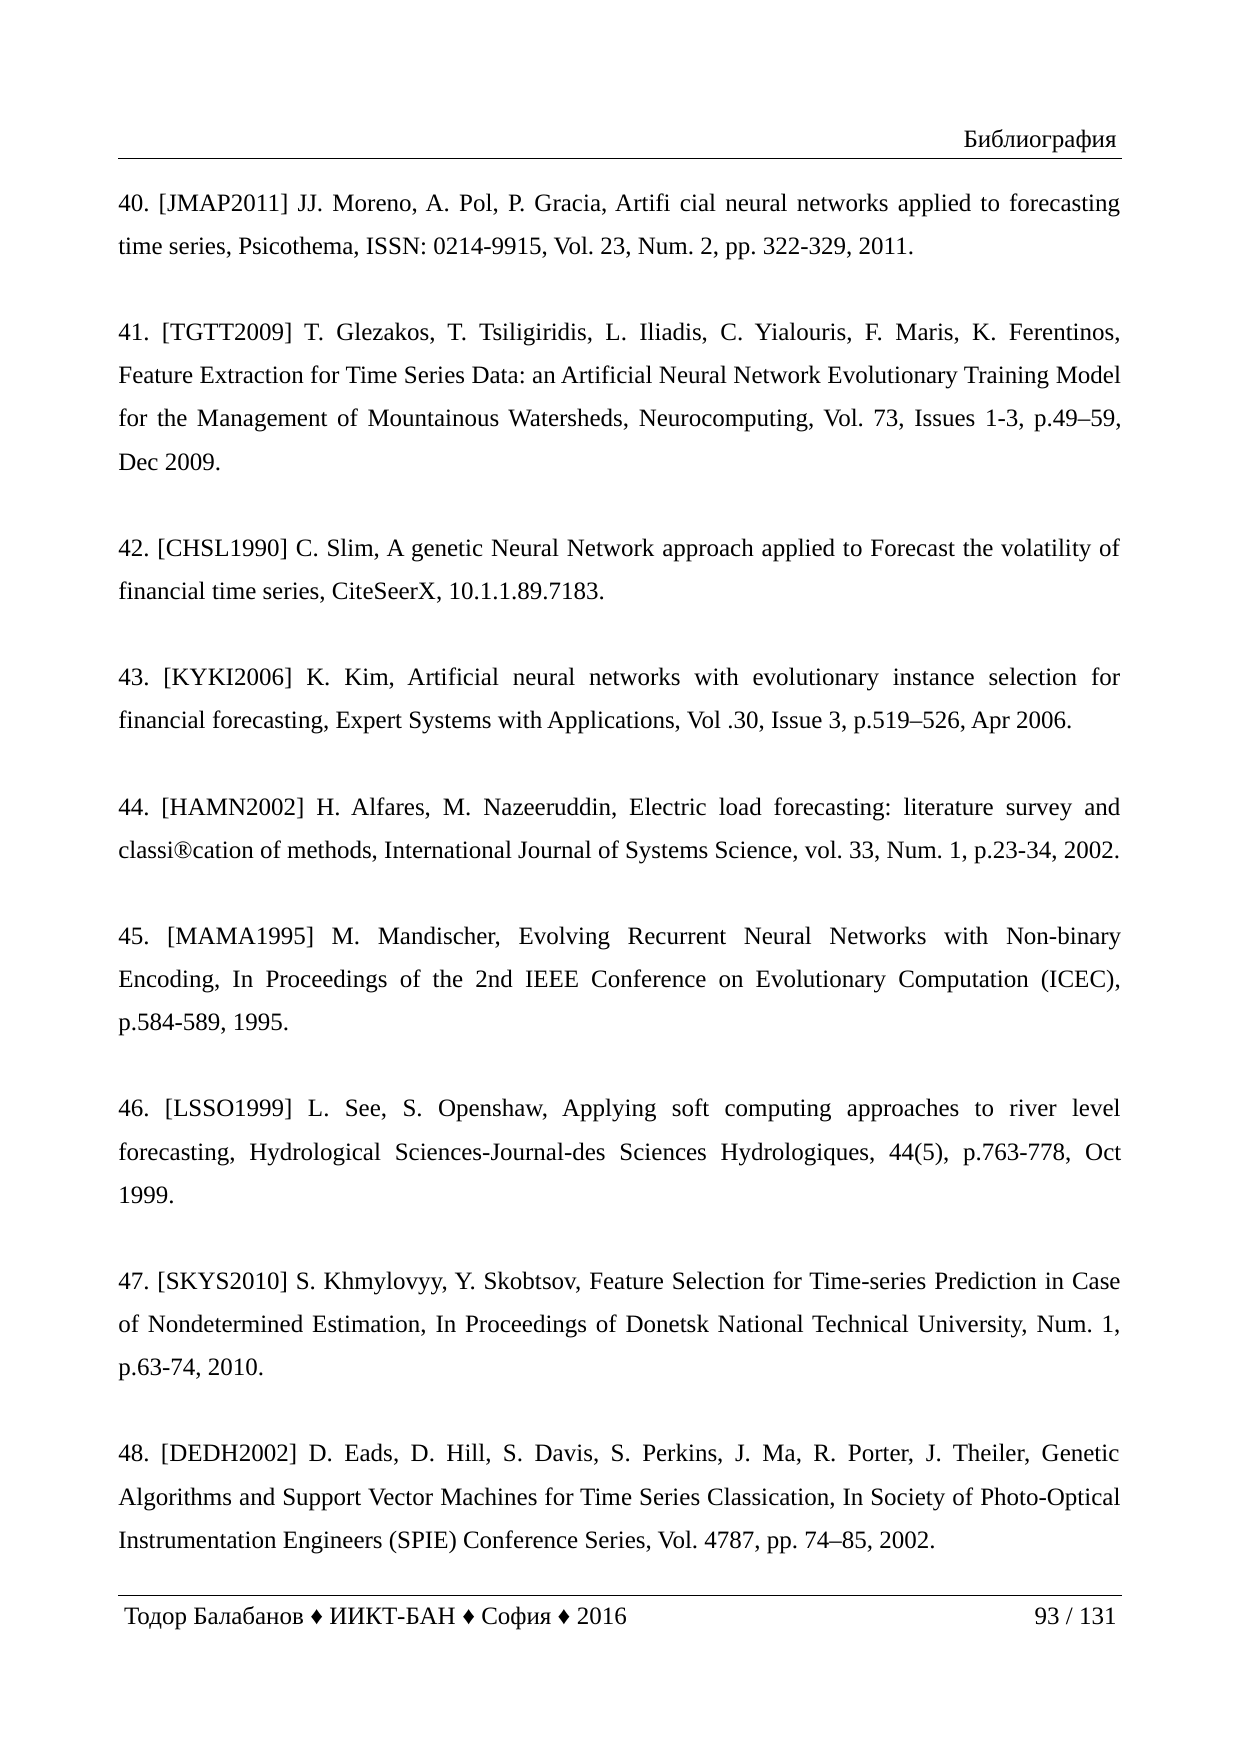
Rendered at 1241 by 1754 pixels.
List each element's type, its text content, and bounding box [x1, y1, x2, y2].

text 45. [MAMA1995] M. Mandischer, Evolving Recurrent Neural Networks with Non-binary Encoding, In Proceedings of the 2nd IEEE Conference on Evolutionary Computation (ICEC), p.584-589, 1995. [118, 921, 1122, 1036]
text 41. [TGTT2009] T. Glezakos, T. Tsiligiridis, L. Iliadis, C. Yialouris, F. Maris, K. Ferentinos, Feature Extraction for Time Series Data: an Artificial Neural Network Evolutionary Training Model for the Management of Mountainous Watersheds, Neurocomputing, Vol. 73, Issues 1-3, p.49–59, Dec 2009. [118, 317, 1122, 475]
text 47. [SKYS2010] S. Khmylovyy, Y. Skobtsov, Feature Selection for Time-series Prediction in Case of Nondetermined Estimation, In Proceedings of Donetsk National Technical University, Num. 1, p.63-74, 2010. [118, 1266, 1122, 1381]
text 43. [KYKI2006] K. Kim, Artificial neural networks with evolutionary instance selection for financial forecasting, Expert Systems with Applications, Vol .30, Issue 3, p.519–526, Apr 2006. [118, 662, 1122, 734]
text 42. [CHSL1990] C. Slim, A genetic Neural Network approach applied to Forecast the volatility of financial time series, CiteSeerX, 10.1.1.89.7183. [118, 533, 1122, 605]
text 40. [JMAP2011] JJ. Moreno, A. Pol, P. Gracia, Artifi cial neural networks applied to forecasting time series, Psicothema, ISSN: 0214-9915, Vol. 23, Num. 2, pp. 322-329, 2011. [118, 188, 1122, 260]
text 44. [HAMN2002] H. Alfares, M. Nazeeruddin, Electric load forecasting: literature survey and classi®cation of methods, International Journal of Systems Science, vol. 33, Num. 1, p.23-34, 2002. [118, 792, 1122, 863]
text 46. [LSSO1999] L. See, S. Openshaw, Applying soft computing approaches to river level forecasting, Hydrological Sciences-Journal-des Sciences Hydrologiques, 44(5), p.763-778, Oct 1999. [118, 1093, 1122, 1208]
text 48. [DEDH2002] D. Eads, D. Hill, S. Davis, S. Perkins, J. Ma, R. Porter, J. Theiler, Genetic Algorithms and Support Vector Machines for Time Series Classication, In Society of Photo-Optical Instrumentation Engineers (SPIE) Conference Series, Vol. 4787, pp. 74–85, 2002. [118, 1438, 1122, 1553]
